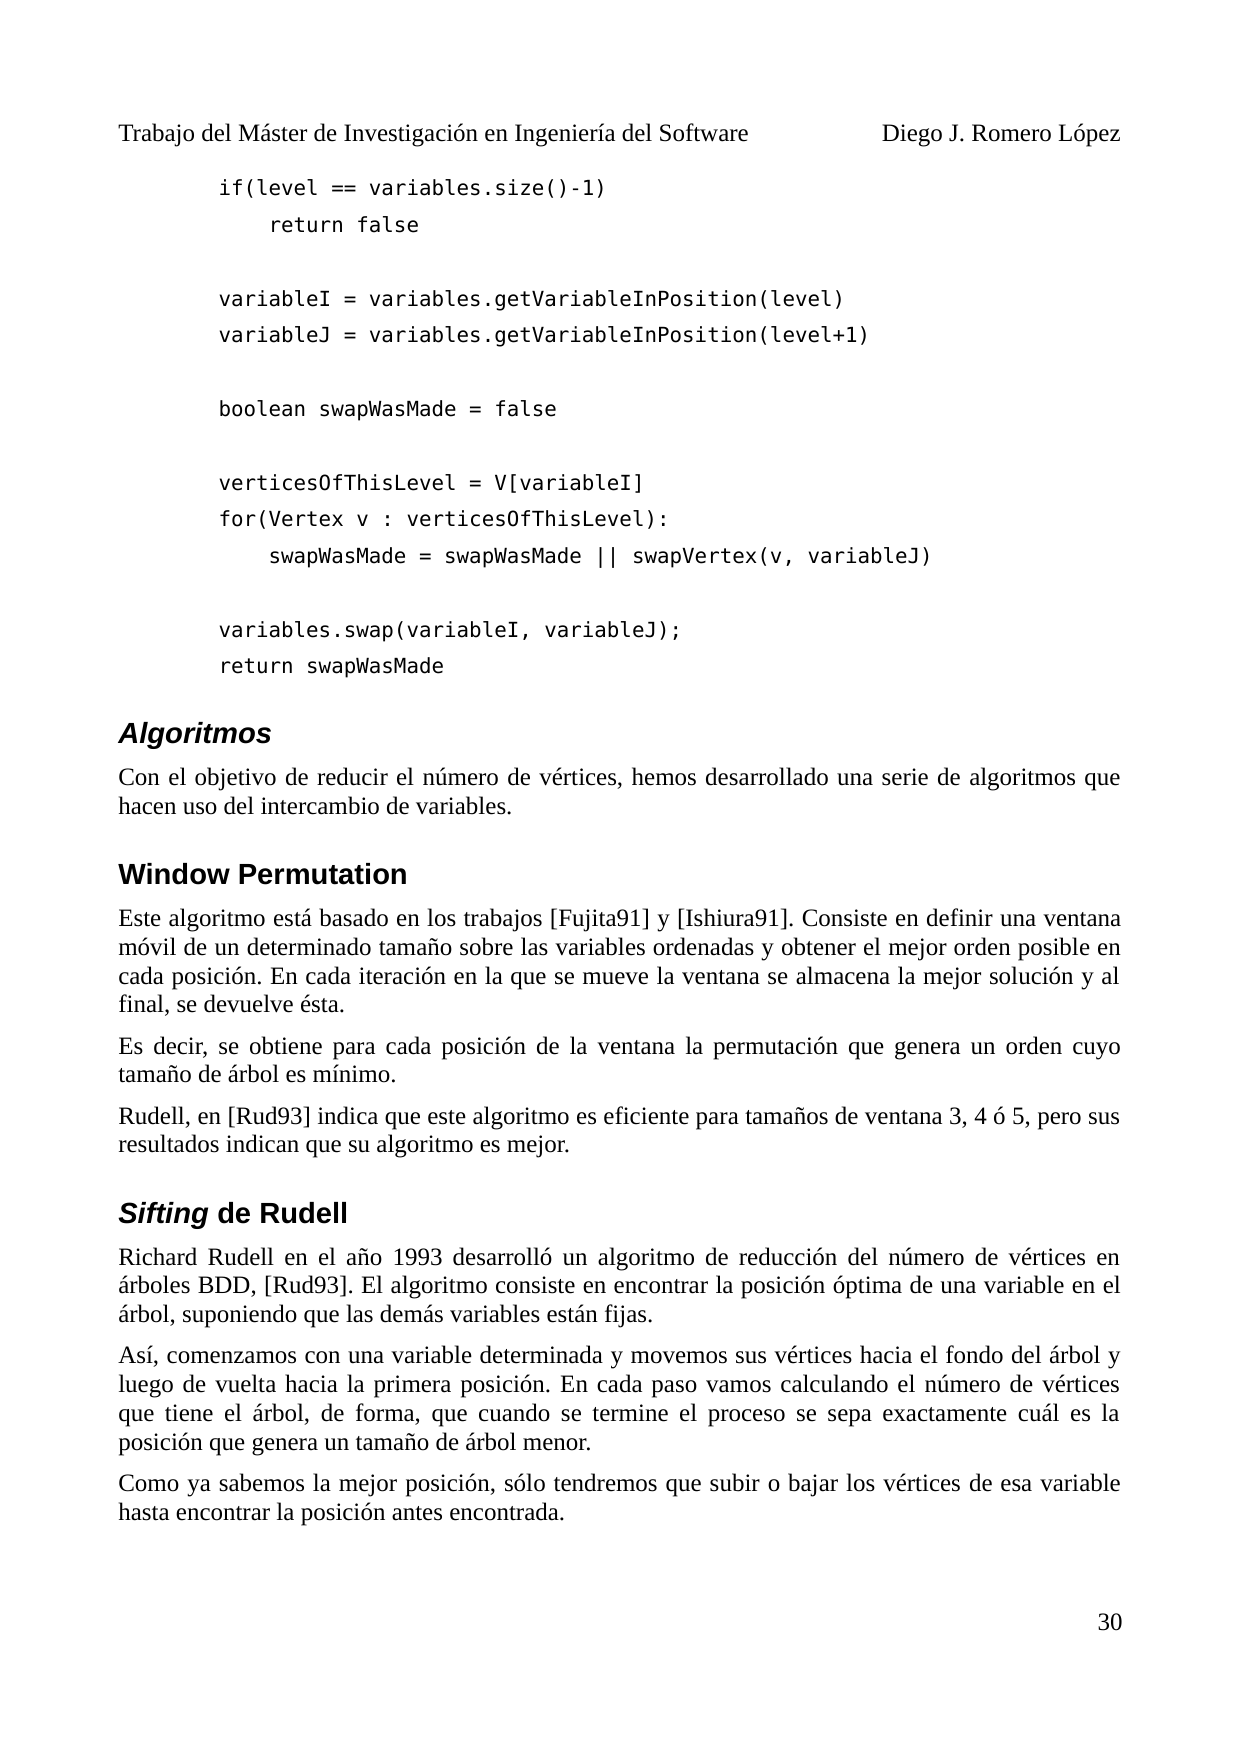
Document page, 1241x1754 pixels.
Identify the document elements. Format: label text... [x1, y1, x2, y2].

text boolean swapWasMade = false [118, 397, 1122, 421]
text Rudell, en [Rud93] indica que este algoritmo es eficiente para tamaños de ventana 3, 4 ó 5, pero sus resultados indican que su algoritmo es mejor. [118, 1101, 1122, 1158]
text variableJ = variables.getVariableInPosition(level+1) [118, 323, 1122, 348]
text if(level == variables.size()-1) [118, 176, 1122, 201]
text Como ya sabemos la mejor posición, sólo tendremos que subir o bajar los vértices de esa variable hasta encontrar la posición antes encontrada. [118, 1468, 1122, 1526]
text return false [118, 213, 1122, 237]
text Es decir, se obtiene para cada posición de la ventana la permutación que genera un orden cuyo tamaño de árbol es mínimo. [118, 1031, 1122, 1088]
text Richard Rudell en el año 1993 desarrolló un algoritmo de reducción del número de vértices en árboles BDD, [Rud93]. El algoritmo consiste en encontrar la posición óptima de una variable en el árbol, suponiendo que las demás variables están fijas. [118, 1242, 1122, 1328]
subtitle Algoritmos [118, 716, 1122, 750]
text swapWasMade = swapWasMade || swapVertex(v, variableJ) [118, 544, 1122, 568]
subtitle Window Permutation [118, 857, 1122, 891]
text Con el objetivo de reducir el número de vértices, hemos desarrollado una serie de algoritmos que hacen uso del intercambio de variables. [118, 762, 1122, 820]
text variableI = variables.getVariableInPosition(level) [118, 287, 1122, 311]
text verticesOfThisLevel = V[variableI] [118, 471, 1122, 495]
text variables.swap(variableI, variableJ); [118, 618, 1122, 642]
text return swapWasMade [118, 654, 1122, 679]
text Así, comenzamos con una variable determinada y movemos sus vértices hacia el fondo del árbol y luego de vuelta hacia la primera posición. En cada paso vamos calculando el número de vértices que tiene el árbol, de forma, que cuando se termine el proceso se sepa exactamente cuál es la posición que genera un tamaño de árbol menor. [118, 1341, 1122, 1456]
text for(Vertex v : verticesOfThisLevel): [118, 507, 1122, 532]
subtitle Sifting de Rudell [118, 1196, 1122, 1229]
text Este algoritmo está basado en los trabajos [Fujita91] y [Ishiura91]. Consiste en definir una ventana móvil de un determinado tamaño sobre las variables ordenadas y obtener el mejor orden posible en cada posición. En cada iteración en la que se mueve la ventana se almacena la mejor solución y al final, se devuelve ésta. [118, 903, 1122, 1018]
